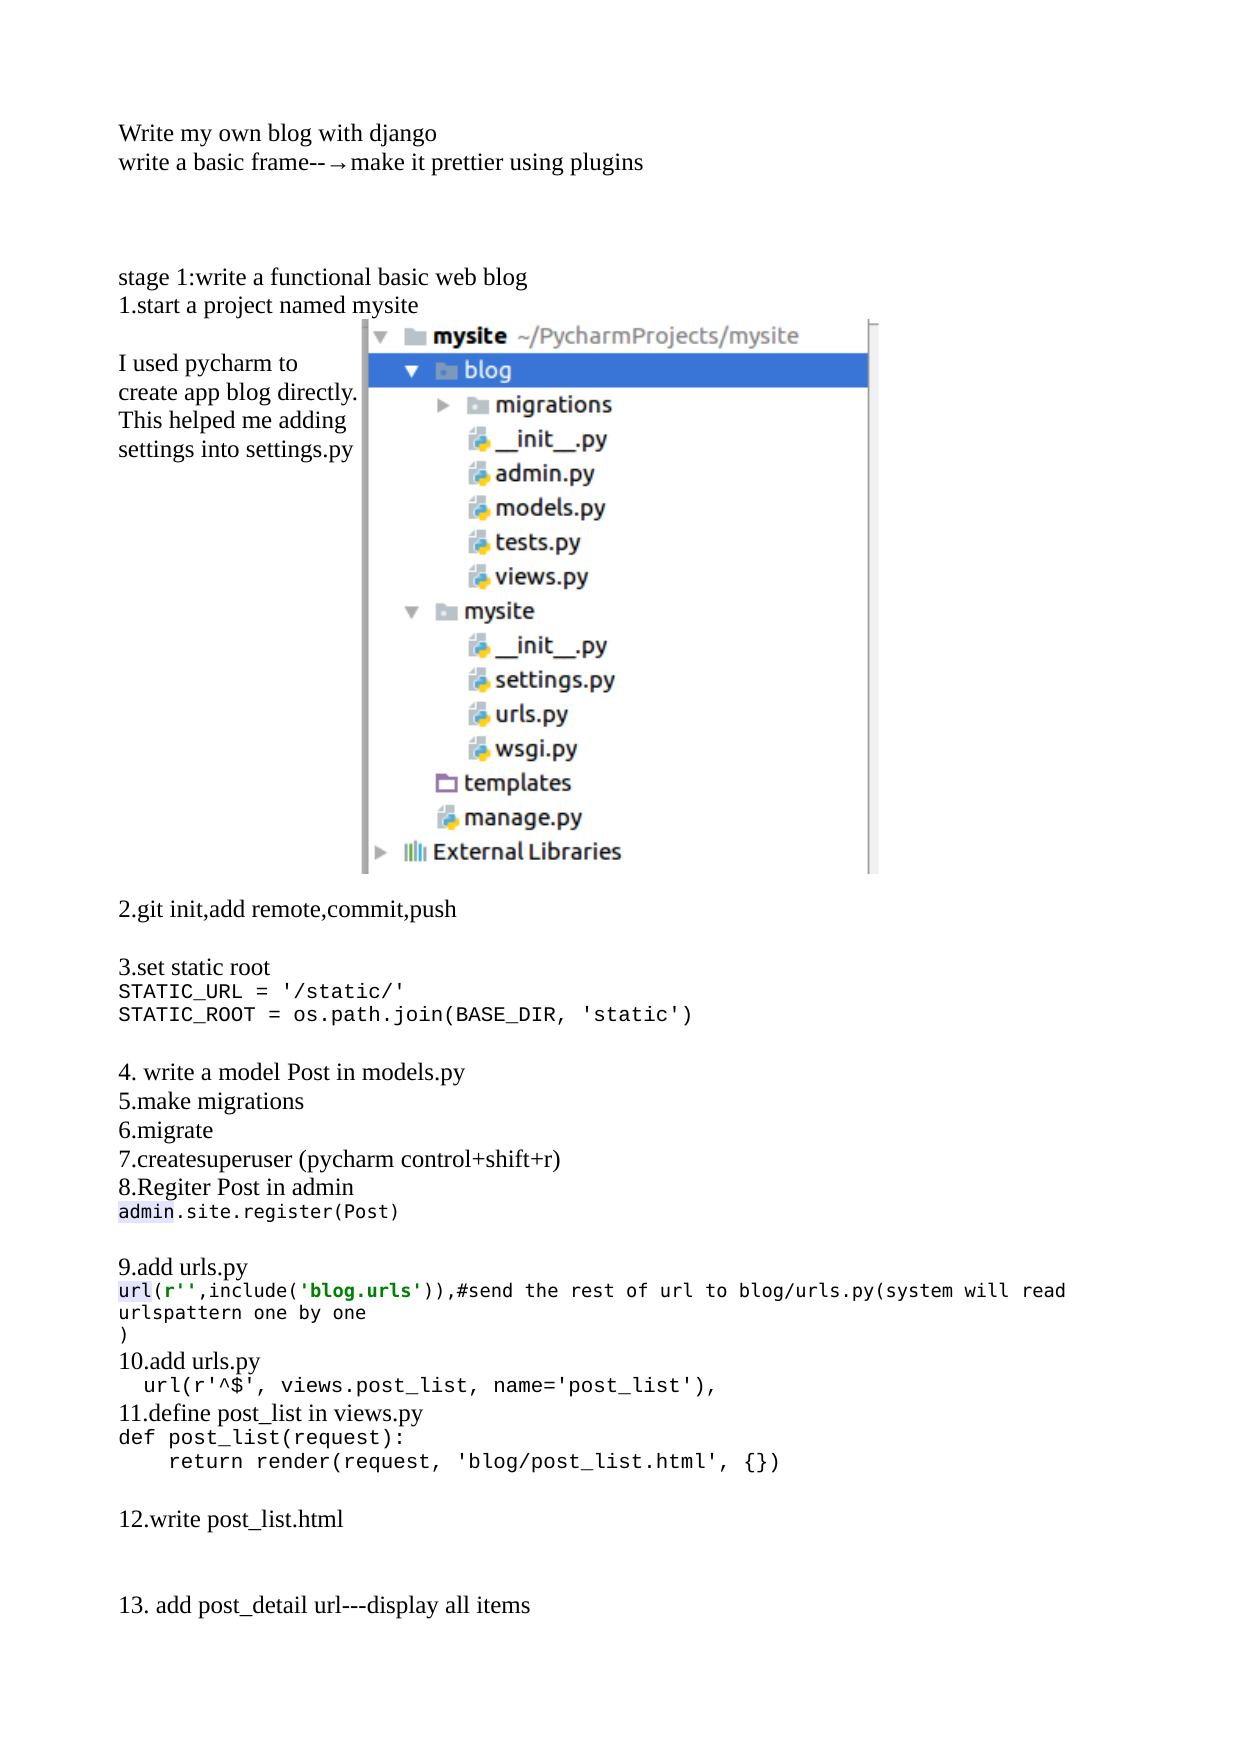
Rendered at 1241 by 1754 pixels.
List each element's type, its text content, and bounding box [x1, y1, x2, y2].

text STATIC_URL = '/static/' [118, 981, 1122, 1004]
text 5.make migrations [118, 1086, 1122, 1115]
text 2.git init,add remote,commit,push [118, 894, 1122, 923]
text 7.createsuperuser (pycharm control+shift+r) [118, 1144, 1122, 1172]
picture [361, 319, 879, 874]
text 9.add urls.py [118, 1252, 1122, 1281]
text I used pycharm to create app blog directly. This helped me adding settings into settings.py [118, 348, 361, 463]
text def post_list(request): [118, 1427, 1122, 1451]
text 11.define post_list in views.py [118, 1398, 1122, 1427]
text 1.start a project named mysite [118, 291, 1122, 319]
text return render(request, 'blog/post_list.html', {}) [118, 1451, 1122, 1474]
text write a basic frame--→make it prettier using plugins [118, 147, 1122, 176]
text ) [118, 1324, 1122, 1346]
text 12.write post_list.html [118, 1504, 1122, 1533]
text url(r'^$', views.post_list, name='post_list'), [118, 1375, 1122, 1398]
text 6.migrate [118, 1115, 1122, 1144]
text 4. write a model Post in models.py [118, 1057, 1122, 1086]
text admin.site.register(Post) [118, 1201, 1122, 1223]
text STATIC_ROOT = os.path.join(BASE_DIR, 'static') [118, 1004, 1122, 1028]
text Write my own blog with django [118, 118, 1122, 147]
text 8.Regiter Post in admin [118, 1172, 1122, 1201]
text 13. add post_detail url---display all items [118, 1590, 1122, 1619]
text stage 1:write a functional basic web blog [118, 262, 1122, 291]
text 10.add urls.py [118, 1346, 1122, 1375]
text 3.set static root [118, 952, 1122, 981]
text url(r'',include('blog.urls')),#send the rest of url to blog/urls.py(system will read urlspattern one by one [118, 1281, 1122, 1324]
text [879, 348, 1122, 463]
